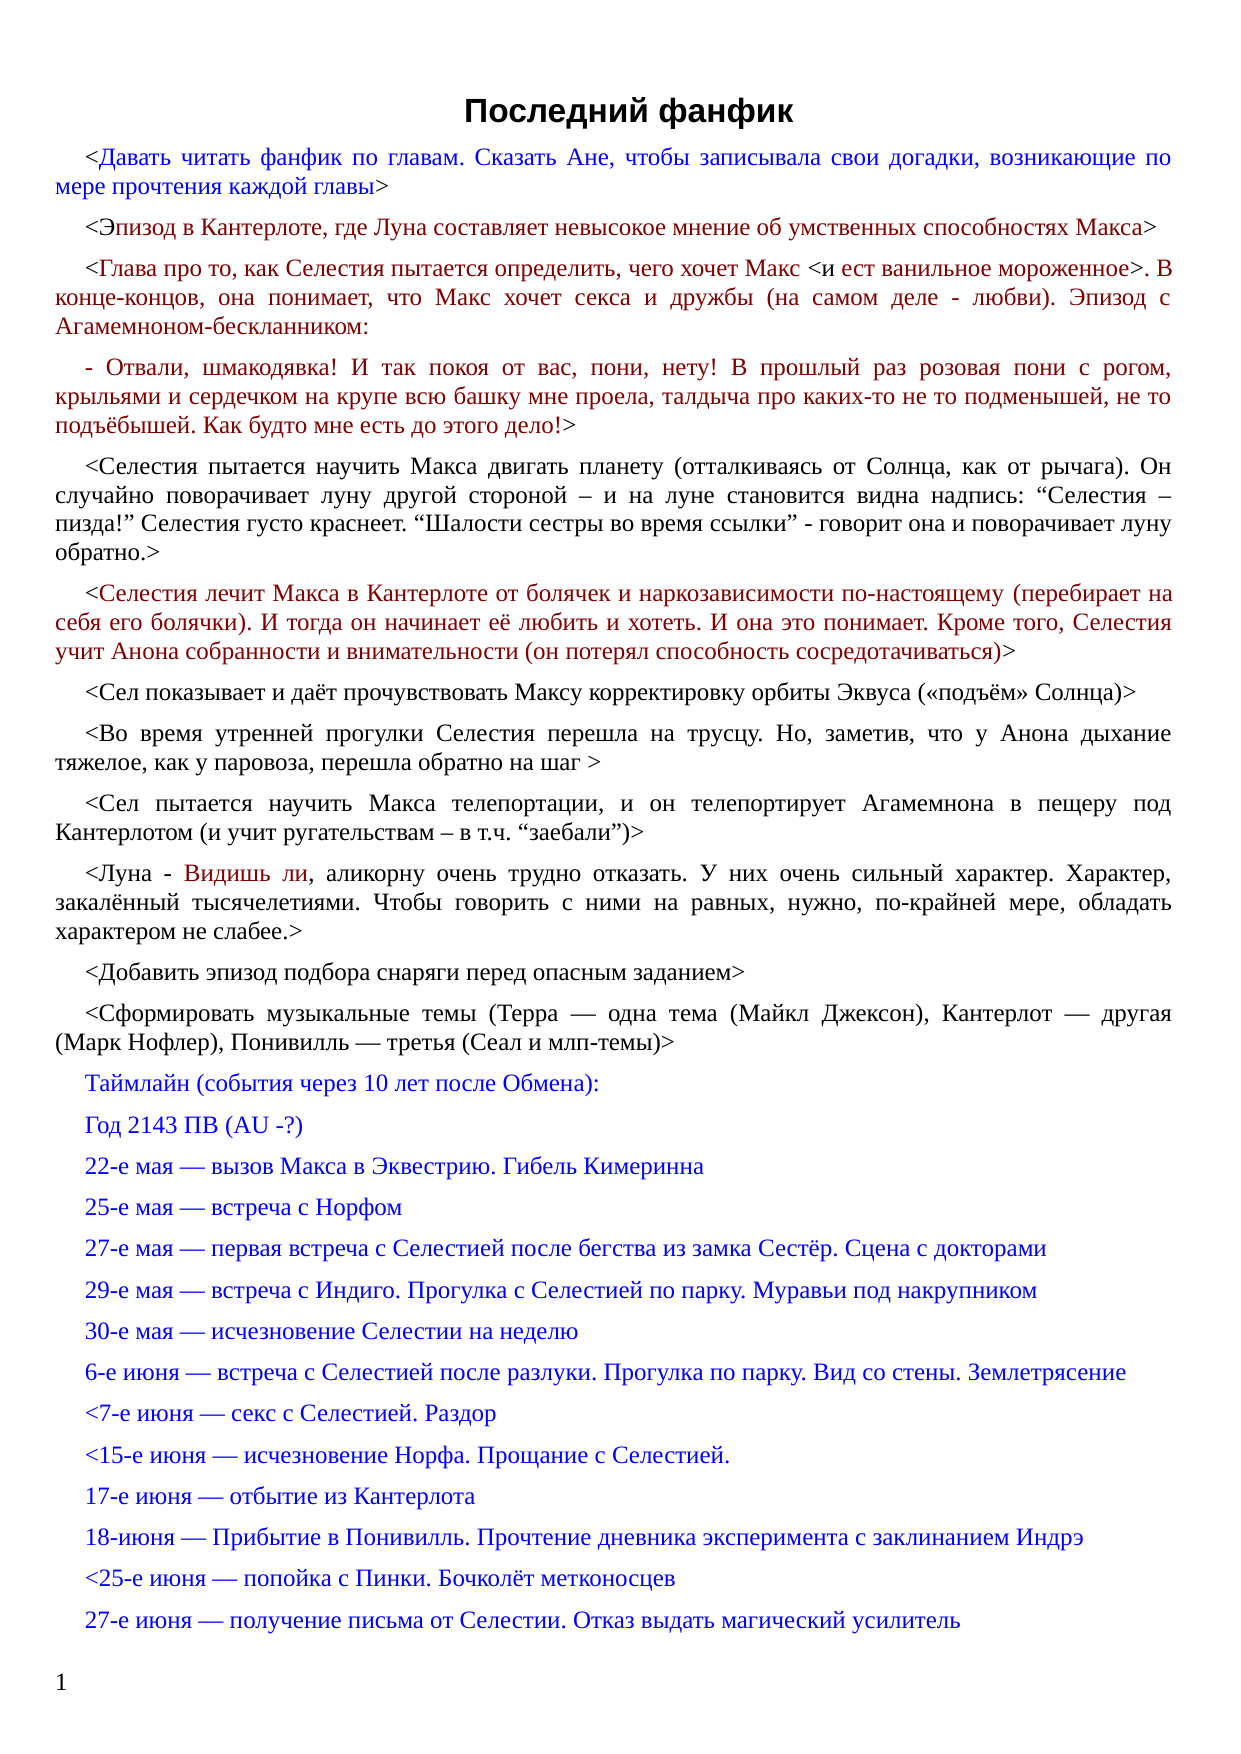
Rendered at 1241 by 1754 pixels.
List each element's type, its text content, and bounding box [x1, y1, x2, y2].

text <Луна - Видишь ли, аликорну очень трудно отказать. У них очень сильный характер. Характер, закалённый тысячелетиями. Чтобы говорить с ними на равных, нужно, по-крайней мере, обладать характером не слабее.> [55, 858, 1173, 945]
text Таймлайн (события через 10 лет после Обмена): [55, 1068, 1173, 1097]
text 22-е мая — вызов Макса в Эквестрию. Гибель Кимеринна [55, 1151, 1173, 1180]
text 27-е мая — первая встреча с Селестией после бегства из замка Сестёр. Сцена с докторами [55, 1233, 1173, 1262]
text <Сел показывает и даёт прочувствовать Максу корректировку орбиты Эквуса («подъём» Солнца)> [55, 677, 1173, 706]
text 17-е июня — отбытие из Кантерлота [55, 1481, 1173, 1510]
text <Давать читать фанфик по главам. Сказать Ане, чтобы записывала свои догадки, возникающие по мере прочтения каждой главы> [55, 142, 1173, 200]
text - Отвали, шмакодявка! И так покоя от вас, пони, нету! В прошлый раз розовая пони с рогом, крыльями и сердечком на крупе всю башку мне проела, талдыча про каких-то не то подменышей, не то подъёбышей. Как будто мне есть до этого дело!> [55, 352, 1173, 438]
text <Глава про то, как Селестия пытается определить, чего хочет Макс <и ест ванильное мороженное>. В конце-концов, она понимает, что Макс хочет секса и дружбы (на самом деле - любви). Эпизод с Агамемноном-бескланником: [55, 253, 1173, 340]
text <Добавить эпизод подбора снаряги перед опасным заданием> [55, 957, 1173, 986]
text <Селестия пытается научить Макса двигать планету (отталкиваясь от Солнца, как от рычага). Он случайно поворачивает луну другой стороной – и на луне становится видна надпись: “Селестия – пизда!” Селестия густо краснеет. “Шалости сестры во время ссылки” - говорит она и поворачивает луну обратно.> [55, 451, 1173, 566]
text 29-е мая — встреча с Индиго. Прогулка с Селестией по парку. Муравьи под накрупником [55, 1275, 1173, 1303]
subtitle Последний фанфик [55, 91, 1173, 130]
text <Во время утренней прогулки Селестия перешла на трусцу. Но, заметив, что у Анона дыхание тяжелое, как у паровоза, перешла обратно на шаг > [55, 718, 1173, 776]
text <Сел пытается научить Макса телепортации, и он телепортирует Агамемнона в пещеру под Кантерлотом (и учит ругательствам – в т.ч. “заебали”)> [55, 788, 1173, 846]
text <Селестия лечит Макса в Кантерлоте от болячек и наркозависимости по-настоящему (перебирает на себя его болячки). И тогда он начинает её любить и хотеть. И она это понимает. Кроме того, Селестия учит Анона собранности и внимательности (он потерял способность сосредотачиваться)> [55, 578, 1173, 665]
text 25-е мая — встреча с Норфом [55, 1192, 1173, 1221]
text <7-е июня — секс с Селестией. Раздор [55, 1398, 1173, 1427]
text <25-е июня — попойка с Пинки. Бочколёт метконосцев [55, 1563, 1173, 1592]
text Год 2143 ПВ (AU -?) [55, 1110, 1173, 1138]
text 30-е мая — исчезновение Селестии на неделю [55, 1316, 1173, 1345]
text <15-е июня — исчезновение Норфа. Прощание с Селестией. [55, 1440, 1173, 1468]
text <Сформировать музыкальные темы (Терра — одна тема (Майкл Джексон), Кантерлот — другая (Марк Нофлер), Понивилль — третья (Сеал и млп-темы)> [55, 998, 1173, 1056]
text 6-е июня — встреча с Селестией после разлуки. Прогулка по парку. Вид со стены. Землетрясение [55, 1357, 1173, 1386]
text 27-е июня — получение письма от Селестии. Отказ выдать магический усилитель [55, 1605, 1173, 1633]
text <Эпизод в Кантерлоте, где Луна составляет невысокое мнение об умственных способностях Макса> [55, 212, 1173, 241]
text 18-июня — Прибытие в Понивилль. Прочтение дневника эксперимента с заклинанием Индрэ [55, 1522, 1173, 1551]
